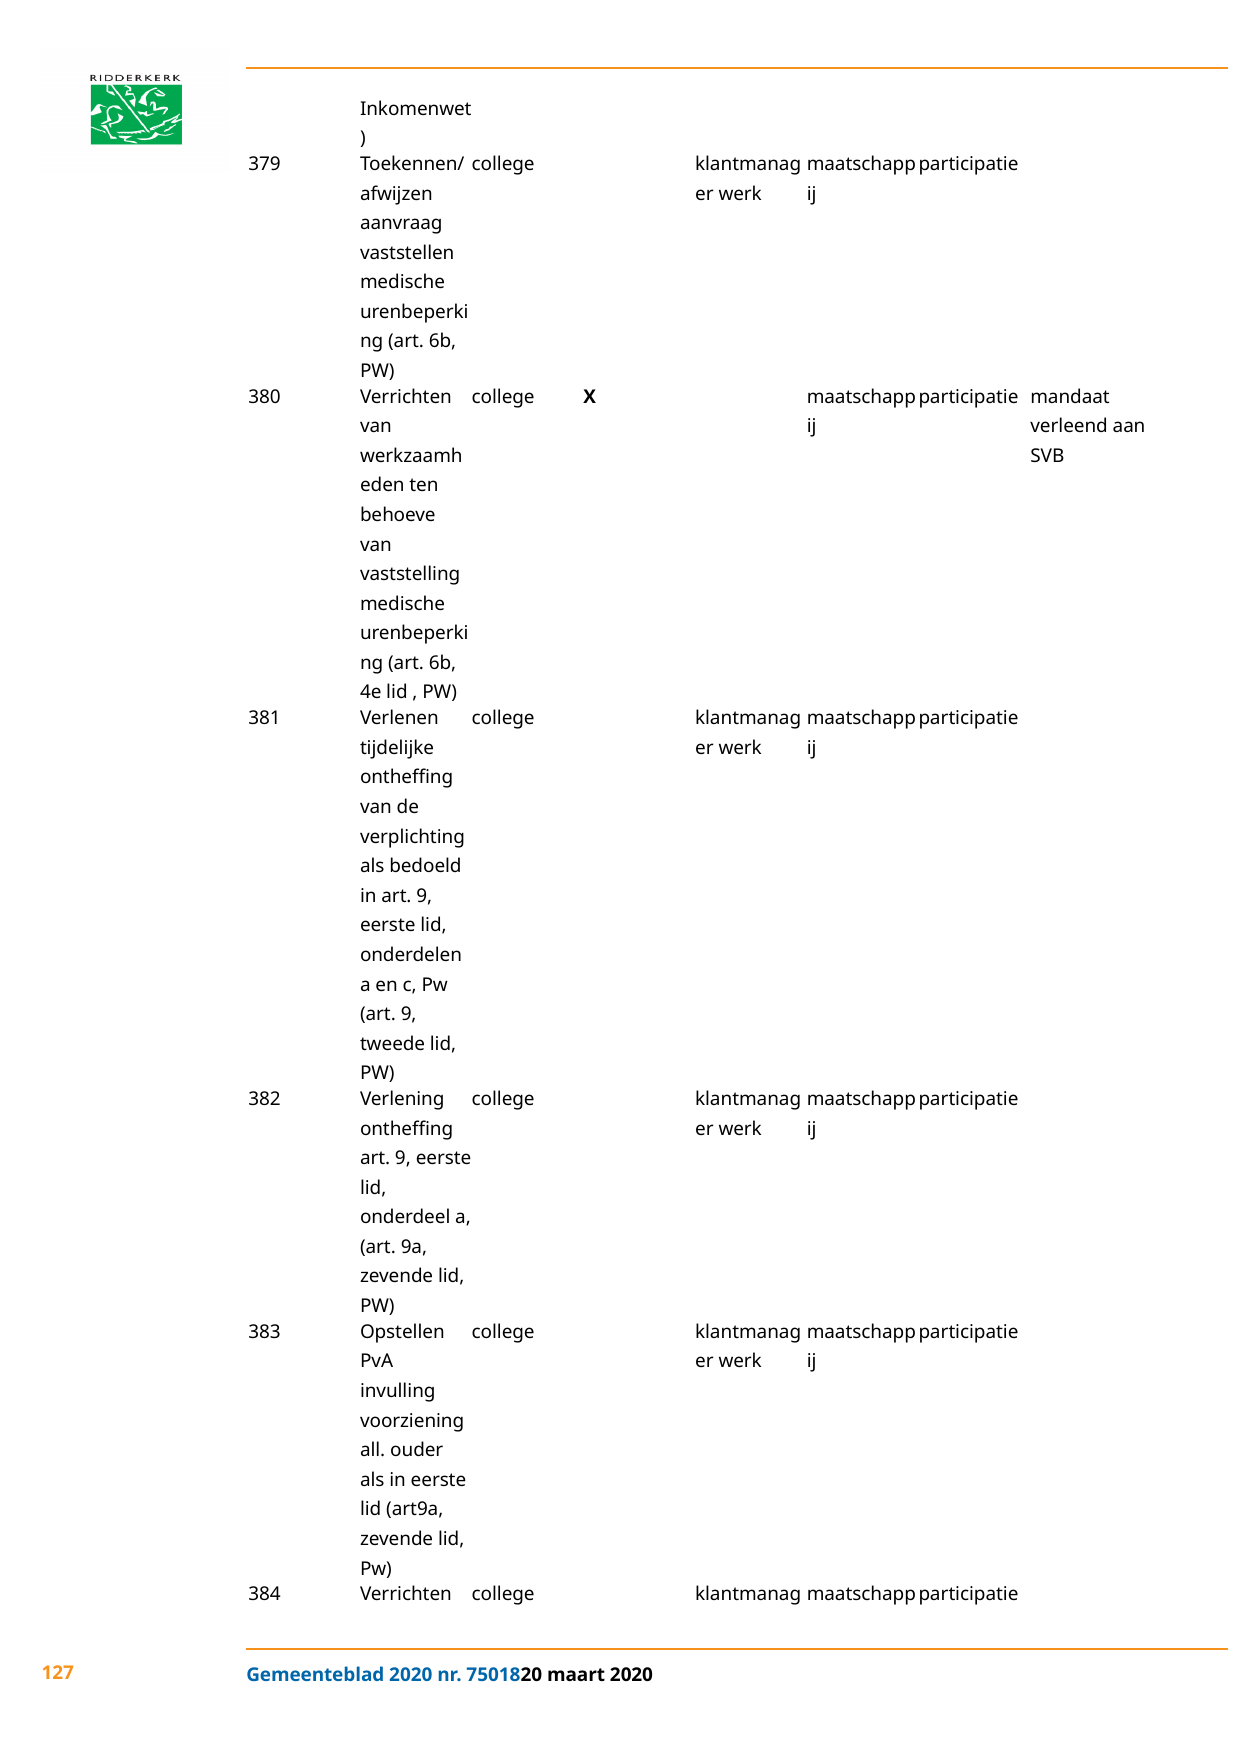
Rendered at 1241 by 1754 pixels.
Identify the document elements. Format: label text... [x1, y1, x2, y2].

table_cell Verrichten [360, 1580, 471, 1606]
table_cell X [583, 383, 695, 704]
table_cell [583, 95, 695, 150]
table_cell [695, 383, 807, 704]
table_cell maatschappij [807, 1318, 918, 1580]
table_cell klantmanager werk [695, 1085, 807, 1318]
table_cell [1030, 150, 1152, 383]
table_cell college [471, 1580, 583, 1606]
table_cell [1030, 95, 1152, 150]
table_cell Inkomenwet) [360, 95, 471, 150]
table_cell maatschappij [807, 383, 918, 704]
table_cell [1030, 1580, 1152, 1606]
table_cell klantmanager werk [695, 150, 807, 383]
table_cell [583, 1318, 695, 1580]
table_cell participatie [918, 1580, 1030, 1606]
table_cell Opstellen PvA invulling voorziening all. ouder als in eerste lid (art9a, zevende lid, Pw) [360, 1318, 471, 1580]
picture [41, 47, 231, 172]
table_cell [583, 705, 695, 1085]
table_cell participatie [918, 1085, 1030, 1318]
table_cell [583, 1085, 695, 1318]
table_cell Verlening ontheffing art. 9, eerste lid, onderdeel a, (art. 9a, zevende lid, PW) [360, 1085, 471, 1318]
table_cell college [471, 383, 583, 704]
table_cell college [471, 150, 583, 383]
table_cell klantmanag [695, 1580, 807, 1606]
table_cell 380 [248, 383, 360, 704]
table_cell college [471, 1085, 583, 1318]
table_cell 379 [248, 150, 360, 383]
table_cell college [471, 705, 583, 1085]
table_cell participatie [918, 150, 1030, 383]
table_cell [471, 95, 583, 150]
table_cell 382 [248, 1085, 360, 1318]
table_cell Verlenen tijdelijke ontheffing van de verplichting als bedoeld in art. 9, eerste lid, onderdelen a en c, Pw (art. 9, tweede lid, PW) [360, 705, 471, 1085]
table_cell [1030, 1085, 1152, 1318]
table_cell maatschappij [807, 150, 918, 383]
table_cell klantmanager werk [695, 705, 807, 1085]
table_cell Toekennen/ afwijzen aanvraag vaststellen medische urenbeperking (art. 6b, PW) [360, 150, 471, 383]
table_cell 381 [248, 705, 360, 1085]
table_cell 384 [248, 1580, 360, 1606]
table_cell [807, 95, 918, 150]
table_cell maatschapp [807, 1580, 918, 1606]
table_cell maatschappij [807, 1085, 918, 1318]
table_cell [583, 1580, 695, 1606]
table_cell [695, 95, 807, 150]
table_cell klantmanager werk [695, 1318, 807, 1580]
table_cell mandaat verleend aan SVB [1030, 383, 1152, 704]
table_cell 383 [248, 1318, 360, 1580]
table_cell participatie [918, 383, 1030, 704]
table_cell participatie [918, 1318, 1030, 1580]
table_cell [583, 150, 695, 383]
table_cell [918, 95, 1030, 150]
table_cell [1030, 1318, 1152, 1580]
table_cell participatie [918, 705, 1030, 1085]
table_cell maatschappij [807, 705, 918, 1085]
table_cell Verrichten van werkzaamheden ten behoeve van vaststelling medische urenbeperking (art. 6b, 4e lid , PW) [360, 383, 471, 704]
table_cell [248, 95, 360, 150]
table_cell college [471, 1318, 583, 1580]
table_cell [1030, 705, 1152, 1085]
